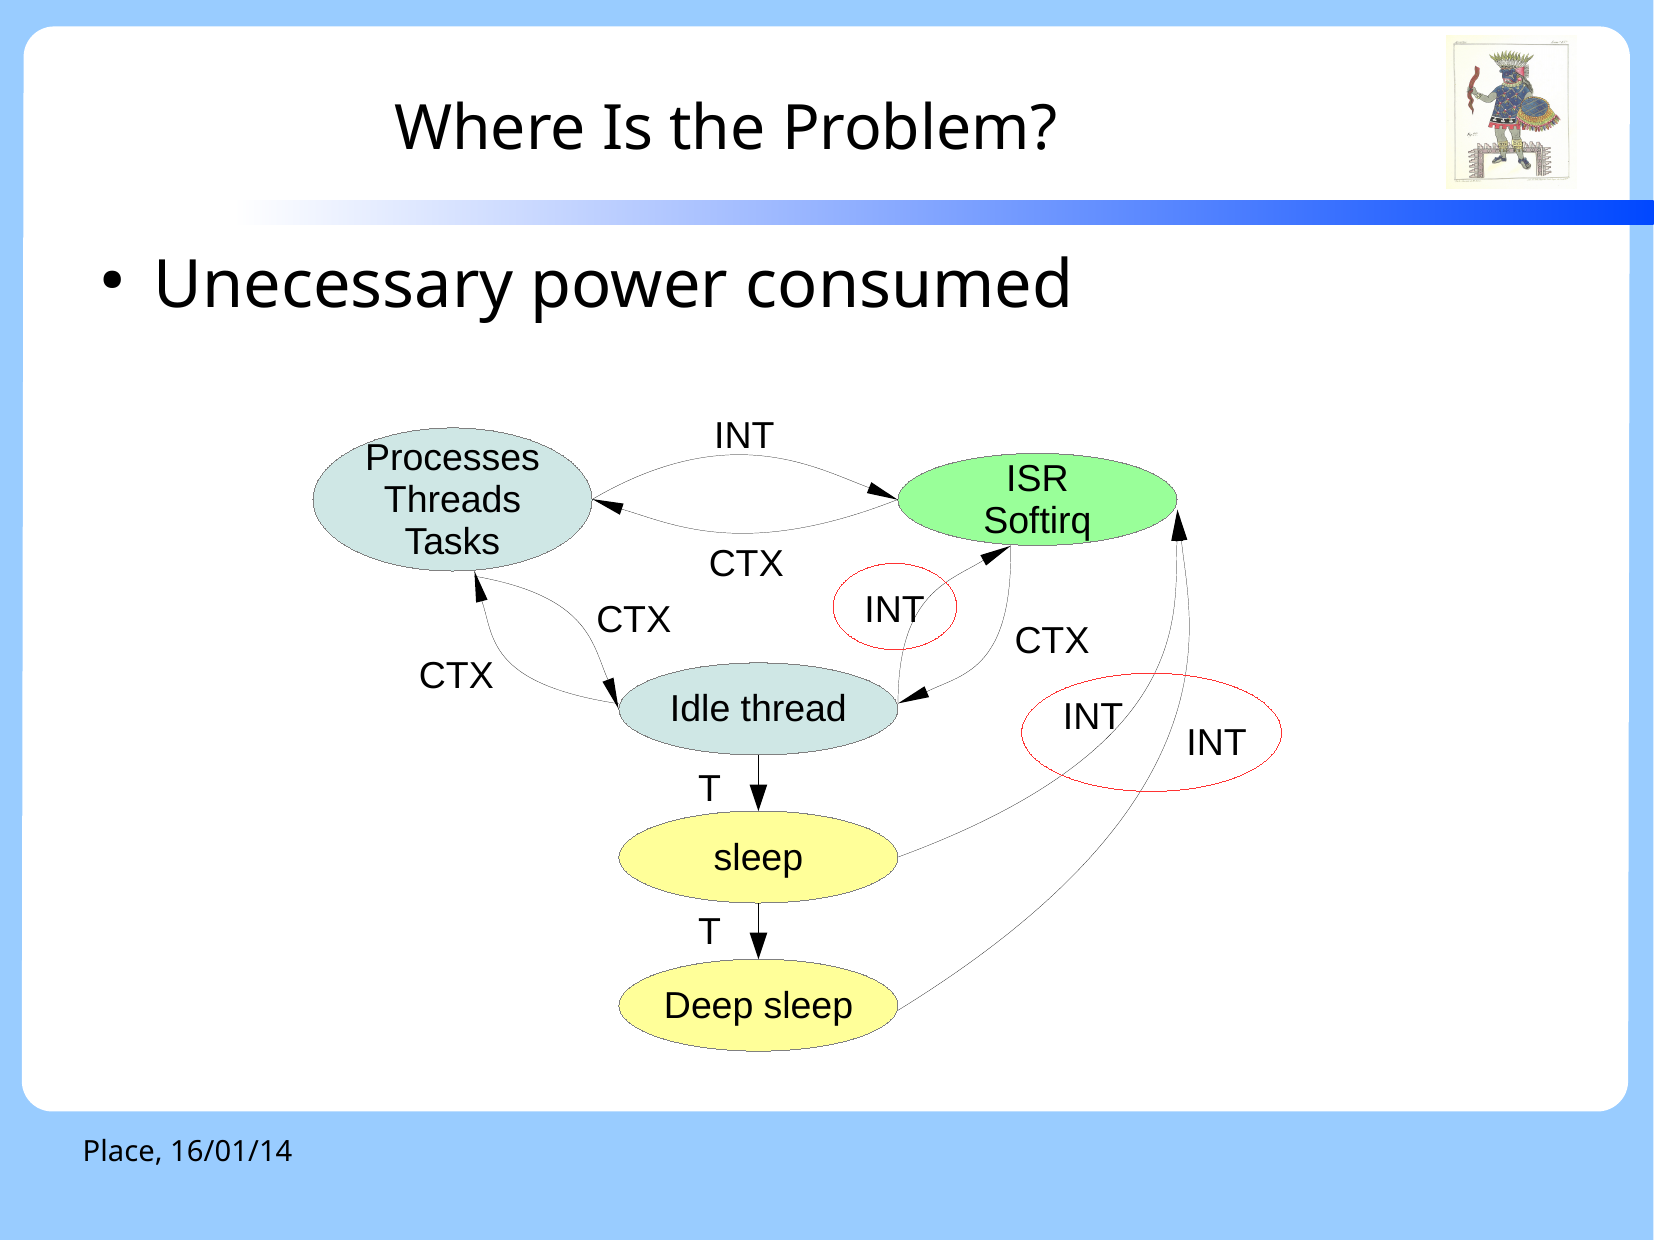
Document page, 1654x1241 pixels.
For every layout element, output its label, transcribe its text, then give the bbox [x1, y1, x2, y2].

text_box sleep [618, 811, 898, 903]
text_box T [683, 903, 765, 960]
list Unecessary power consumed [82, 236, 1571, 1055]
text_box [833, 563, 957, 650]
text_box [1021, 673, 1282, 792]
text_box INT [1252, 765, 1262, 771]
text_box CTX [999, 611, 1105, 669]
title Where Is the Problem? [82, 49, 1371, 201]
text_box CTX [404, 647, 509, 705]
text_box CTX [694, 535, 799, 593]
text_box Processes Threads Tasks [312, 427, 593, 572]
text_box INT [1048, 688, 1063, 696]
text_box ISR Softirq [897, 453, 1178, 546]
text_box INT [699, 407, 790, 465]
picture [1446, 35, 1577, 189]
text_box Deep sleep [618, 959, 898, 1052]
text_box CTX [581, 591, 687, 649]
text_box Idle thread [619, 662, 898, 755]
text_box T [683, 759, 765, 817]
